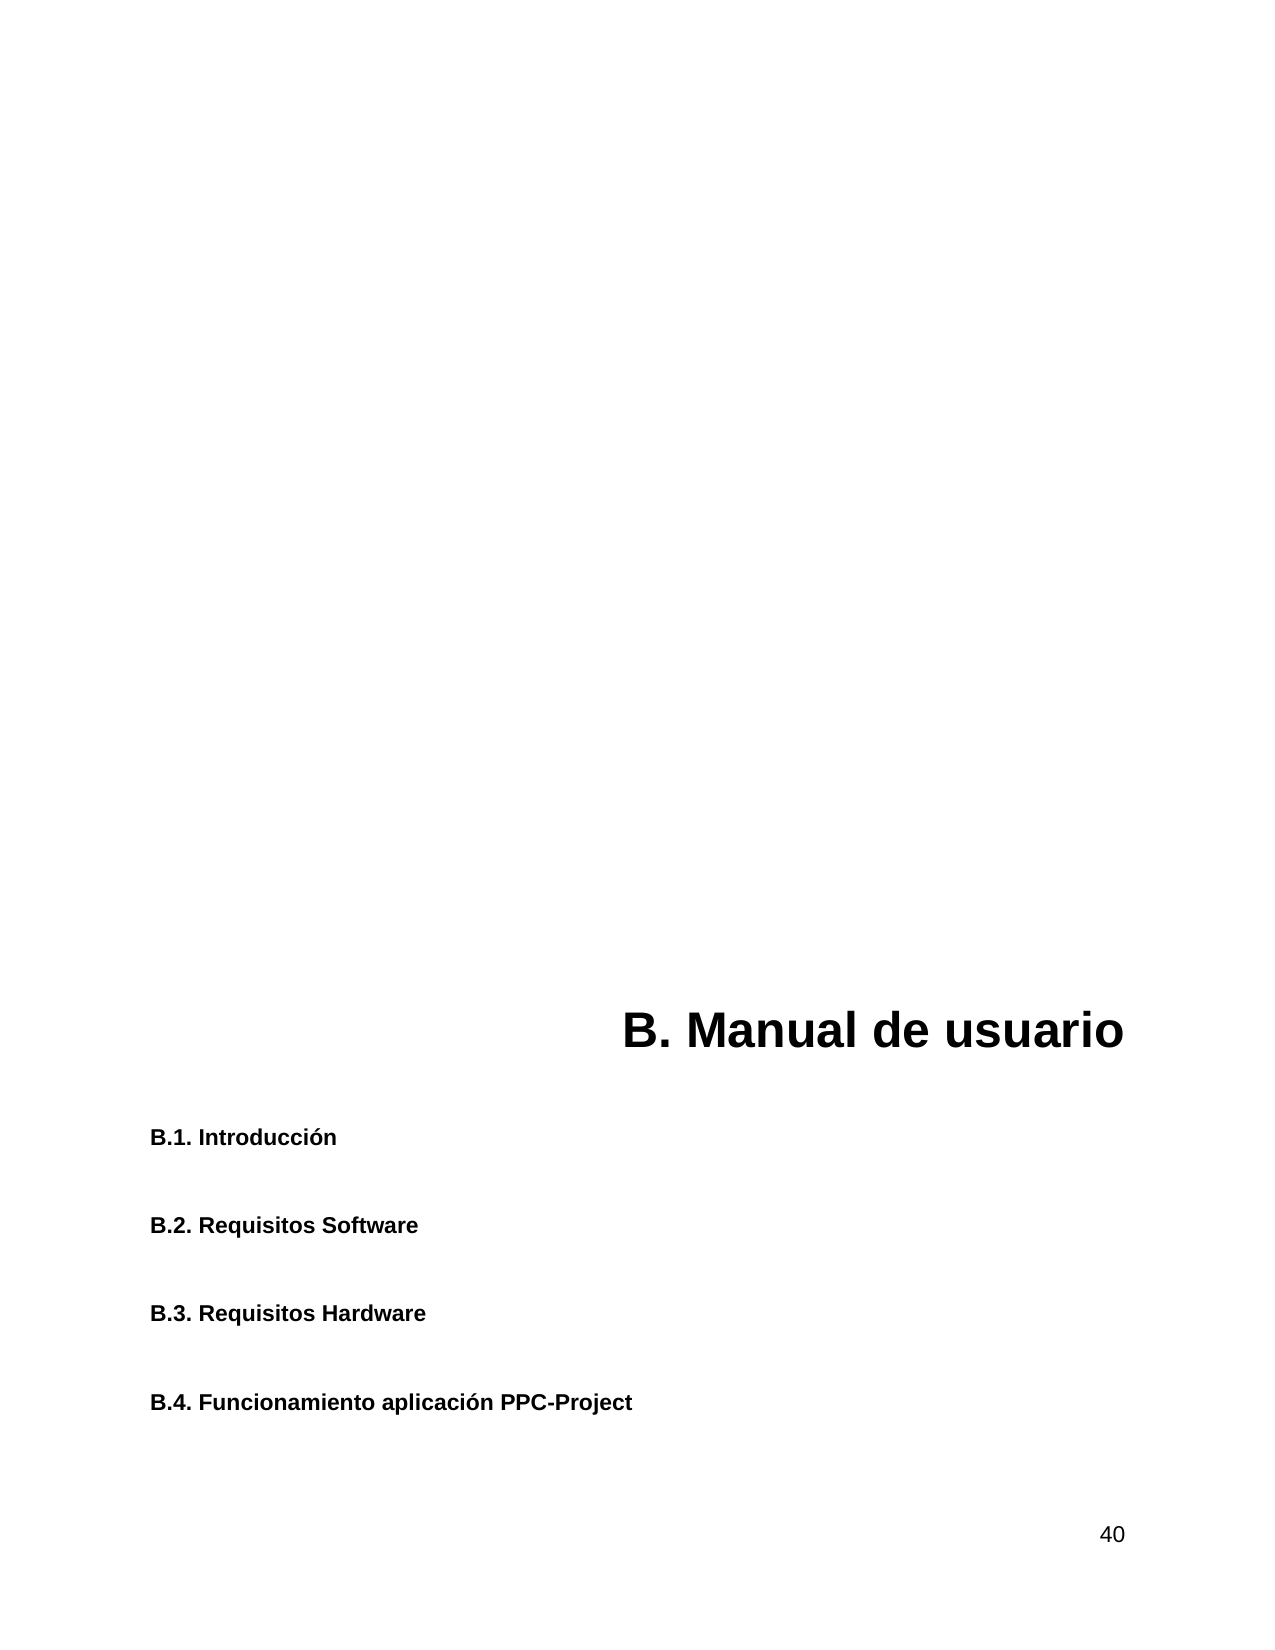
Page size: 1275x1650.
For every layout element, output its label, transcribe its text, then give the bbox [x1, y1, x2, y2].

text B.2. Requisitos Software [150, 1213, 1125, 1238]
text B. Manual de usuario [150, 1002, 1125, 1058]
text B.1. Introducción [150, 1125, 1125, 1150]
text B.4. Funcionamiento aplicación PPC-Project [150, 1389, 1125, 1415]
text B.3. Requisitos Hardware [150, 1301, 1125, 1327]
